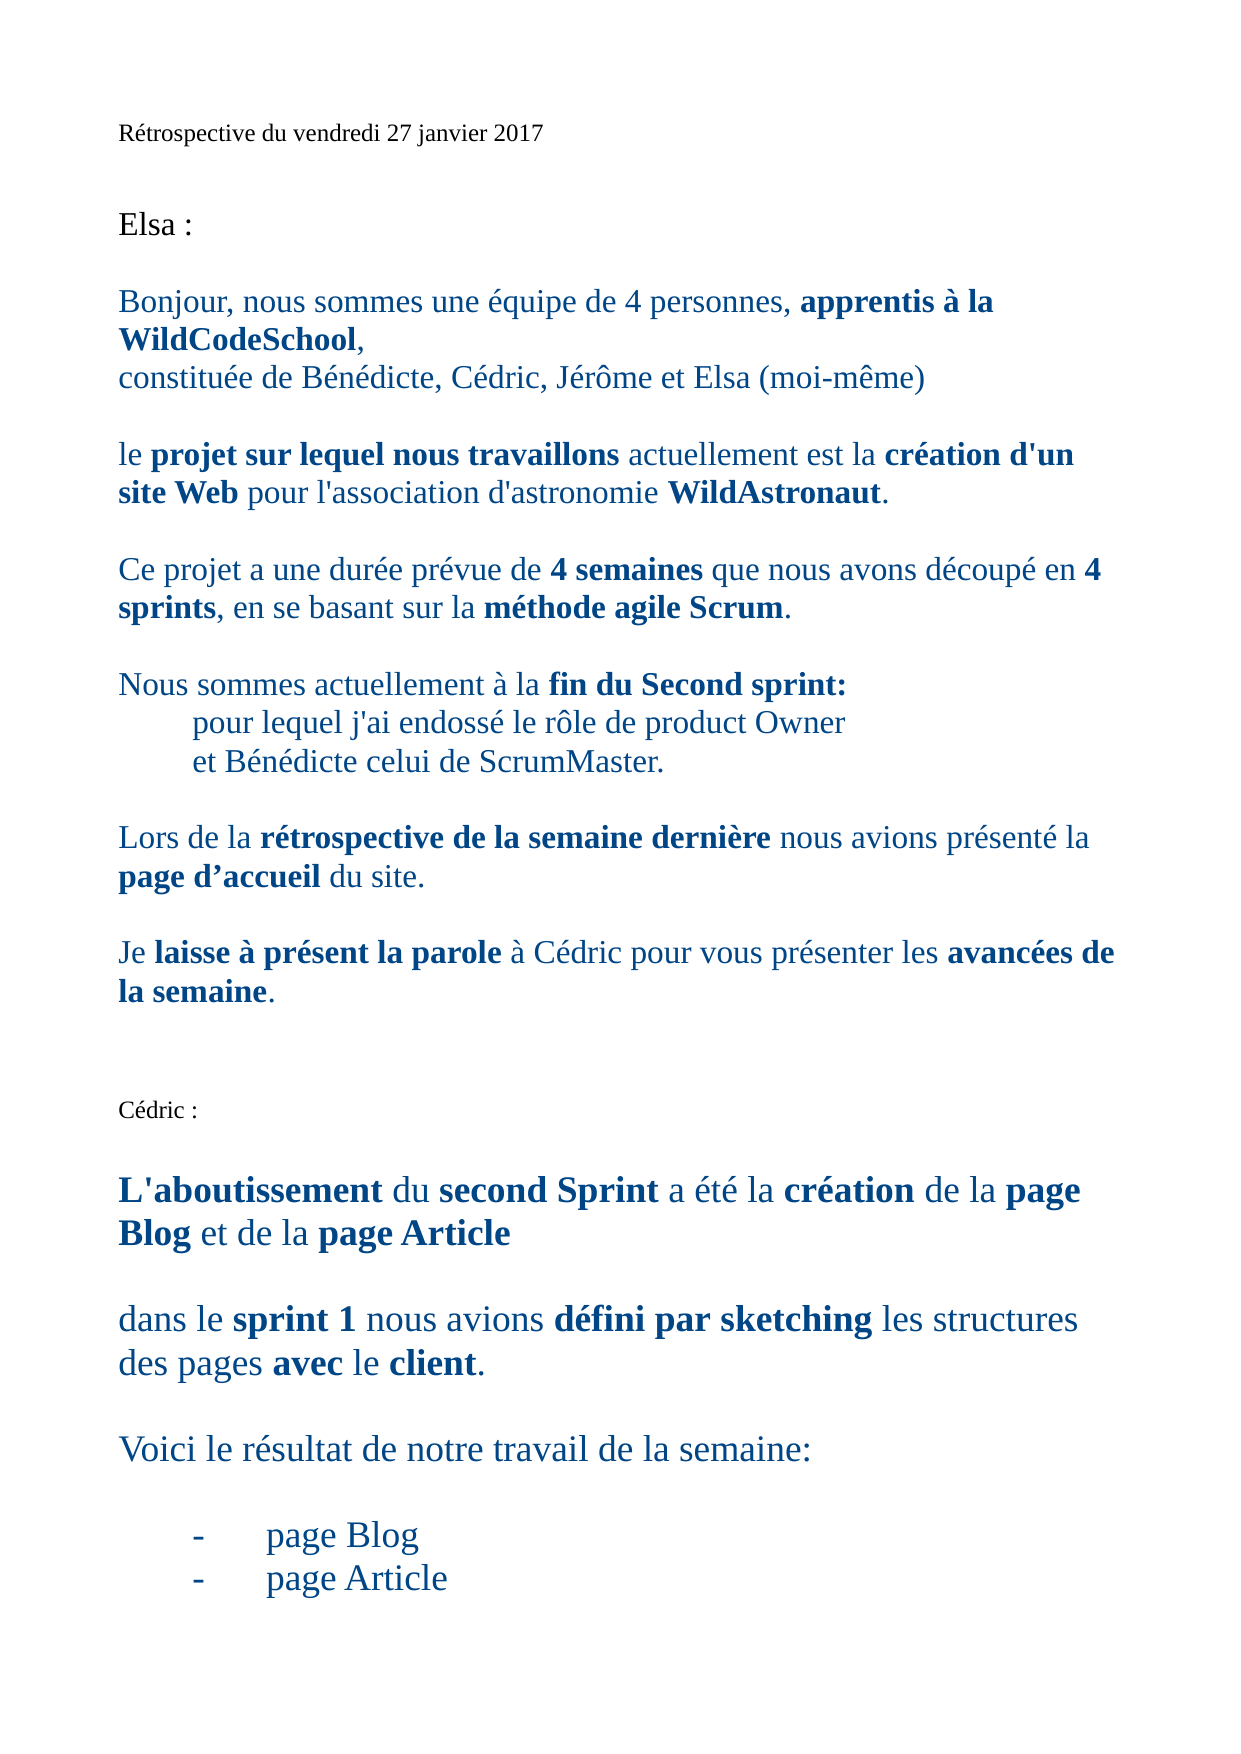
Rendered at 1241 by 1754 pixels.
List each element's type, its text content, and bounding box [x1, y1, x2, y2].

text - page Article [118, 1556, 1122, 1599]
text Lors de la rétrospective de la semaine dernière nous avions présenté la page d’accueil du site. [118, 818, 1122, 894]
text Rétrospective du vendredi 27 janvier 2017 [118, 118, 1122, 147]
text - page Blog [118, 1512, 1122, 1556]
text L'aboutissement du second Sprint a été la création de la page Blog et de la page Article [118, 1167, 1122, 1254]
text Voici le résultat de notre travail de la semaine: [118, 1426, 1122, 1469]
text Cédric : [118, 1096, 1122, 1124]
text le projet sur lequel nous travaillons actuellement est la création d'un site Web pour l'association d'astronomie WildAstronaut. [118, 434, 1122, 511]
text Nous sommes actuellement à la fin du Second sprint: pour lequel j'ai endossé le rôle de product Owner [118, 626, 1122, 741]
text Ce projet a une durée prévue de 4 semaines que nous avons découpé en 4 sprints, en se basant sur la méthode agile Scrum. [118, 549, 1122, 626]
text Elsa : [118, 204, 1122, 243]
text Je laisse à présent la parole à Cédric pour vous présenter les avancées de la semaine. [118, 933, 1122, 1009]
text Bonjour, nous sommes une équipe de 4 personnes, apprentis à la WildCodeSchool, constituée de Bénédicte, Cédric, Jérôme et Elsa (moi-même) [118, 281, 1122, 396]
text dans le sprint 1 nous avions défini par sketching les structures des pages avec le client. [118, 1297, 1122, 1383]
text et Bénédicte celui de ScrumMaster. [118, 741, 1122, 818]
